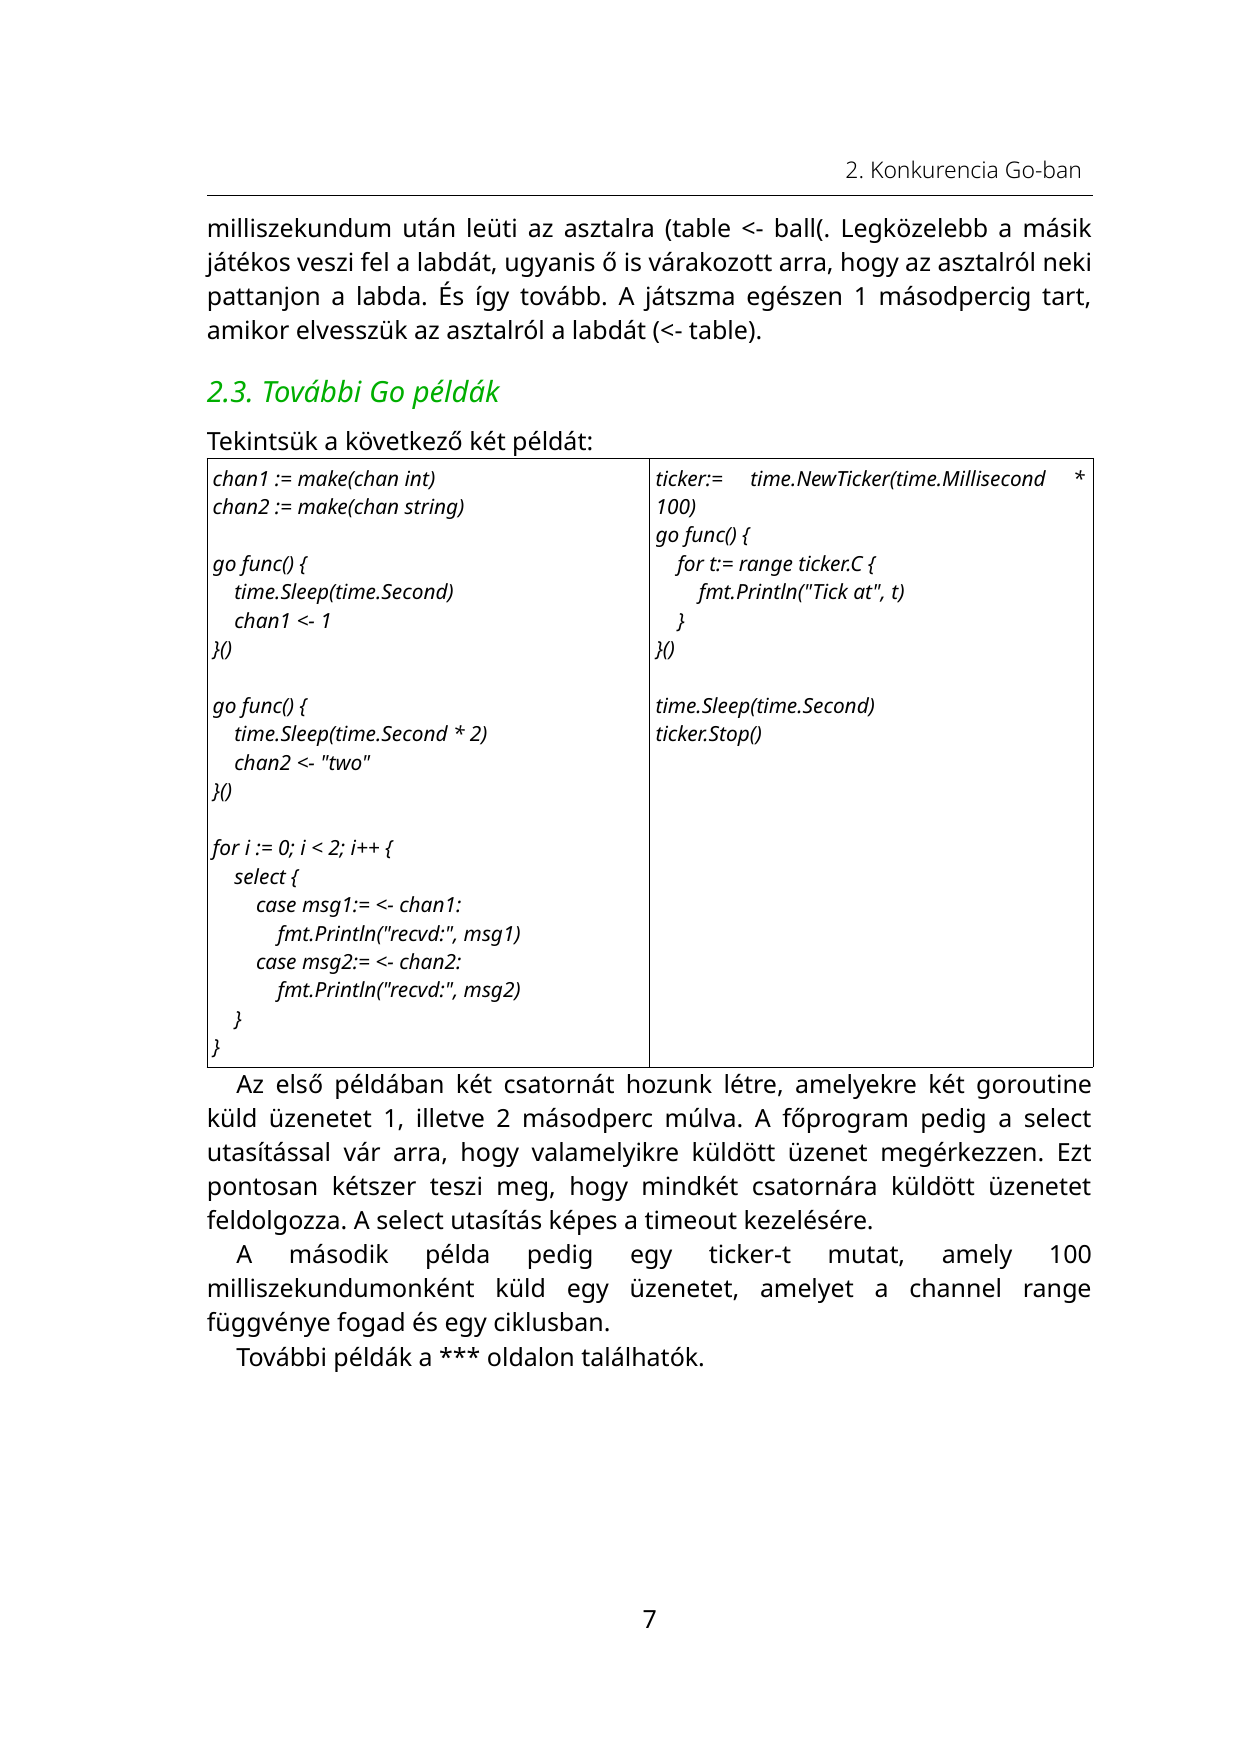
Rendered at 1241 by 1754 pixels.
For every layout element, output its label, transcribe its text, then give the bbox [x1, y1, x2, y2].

text A második példa pedig egy ticker-t mutat, amely 100 milliszekundumonként küld egy üzenetet, amelyet a channel range függvénye fogad és egy ciklusban. [207, 1237, 1093, 1339]
text További példák a *** oldalon találhatók. [207, 1339, 1093, 1373]
text milliszekundum után leüti az asztalra (table <- ball(. Legközelebb a másik játékos veszi fel a labdát, ugyanis ő is várakozott arra, hogy az asztalról neki pattanjon a labda. És így tovább. A játszma egészen 1 másodpercig tart, amikor elvesszük az asztalról a labdát (<- table). [207, 210, 1093, 347]
text Tekintsük a következő két példát: [207, 424, 1093, 458]
subtitle További Go példák [207, 372, 1093, 411]
table_header chan1 := make(chan int) chan2 := make(chan string) go func() { time.Sleep(time.Second) chan1 <- 1 }() go func() { time.Sleep(time.Second * 2) chan2 <- "two" }() for i := 0; i < 2; i++ { select { case msg1:= <- chan1: fmt.Println("recvd:", msg1) case msg2:= <- chan2: fmt.Println("recvd:", msg2) } } [208, 459, 649, 1067]
table_header ticker:= time.NewTicker(time.Millisecond * 100) go func() { for t:= range ticker.C { fmt.Println("Tick at", t) } }() time.Sleep(time.Second) ticker.Stop() [650, 459, 1093, 1067]
text Az első példában két csatornát hozunk létre, amelyekre két goroutine küld üzenetet 1, illetve 2 másodperc múlva. A főprogram pedig a select utasítással vár arra, hogy valamelyikre küldött üzenet megérkezzen. Ezt pontosan kétszer teszi meg, hogy mindkét csatornára küldött üzenetet feldolgozza. A select utasítás képes a timeout kezelésére. [207, 1068, 1093, 1237]
